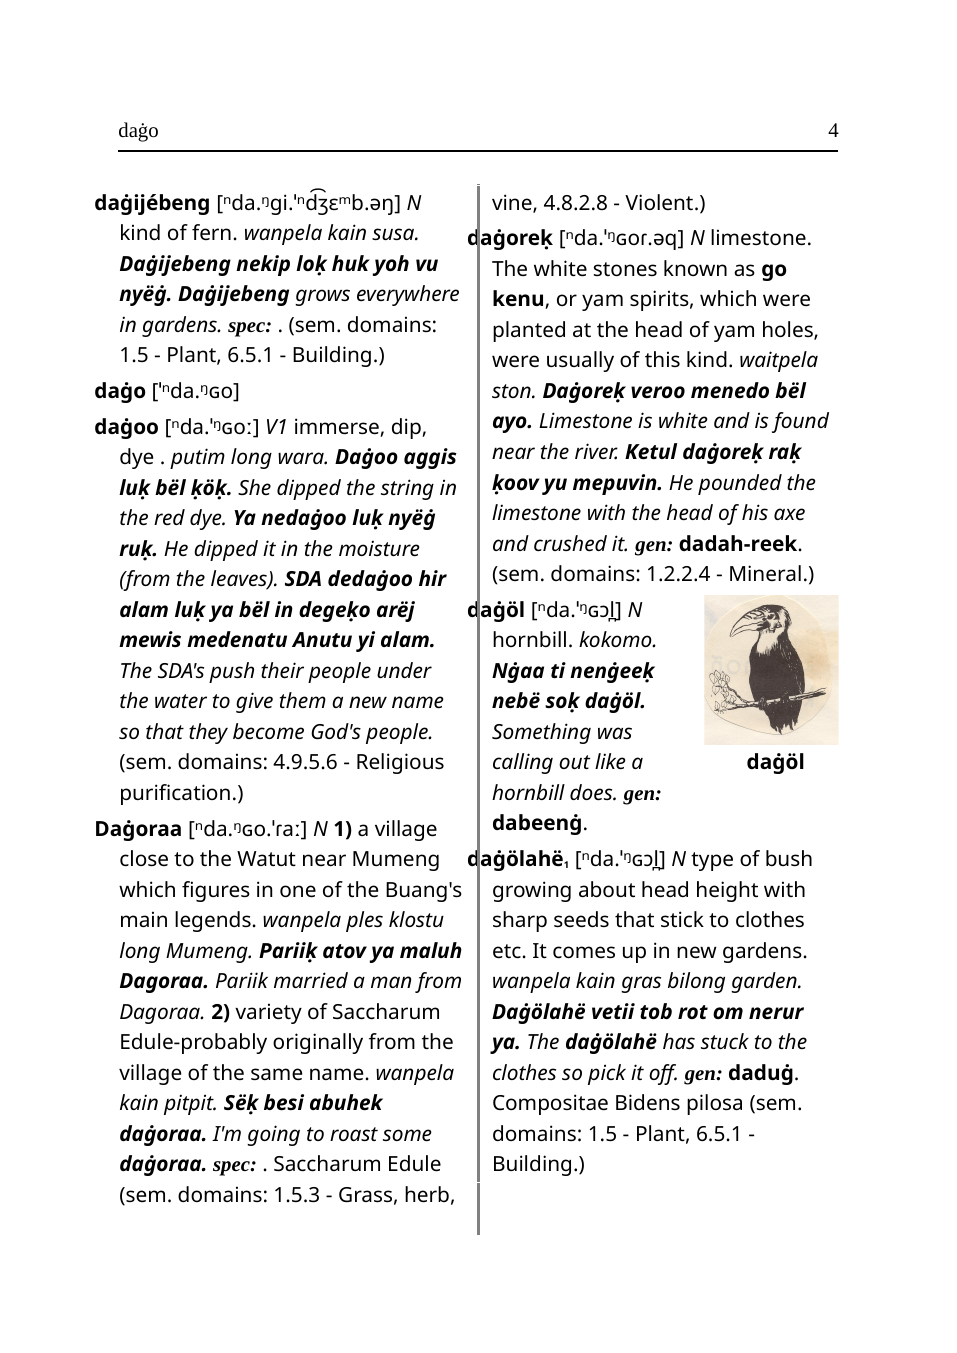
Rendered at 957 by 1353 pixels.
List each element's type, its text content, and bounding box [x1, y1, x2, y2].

text daġölahë1 [ⁿda.ˈᵑɢɔl̪] N type of bush growing about head height with sharp seeds that stick to clothes etc. It comes up in new gardens. wanpela kain gras bilong garden. Daġölahë vetii tob rot om nerur ya. The daġölahë has stuck to the clothes so pick it off. gen: daduġ. Compositae Bidens pilosa (sem. domains: 1.5 - Plant, 6.5.1 - Building.) [480, 841, 837, 1182]
text daġöl [714, 745, 837, 779]
text daġoo [ⁿda.ˈᵑɢoː] V1 immerse, dip, dye . putim long wara. Daġoo aggis luḳ bël ḳöḳ. She dipped the string in the red dye. Ya nedaġoo luḳ nyëġ ruḳ. He dipped it in the moisture (from the leaves). SDA dedaġoo hir alam luḳ ya bël in degeḳo arëj mewis medenatu Anutu yi alam. The SDA's push their people under the water to give them a new name so that they become God's people. (sem. domains: 4.9.5.6 - Religious purification.) [94, 409, 465, 811]
picture [704, 595, 839, 745]
text Daġoraa [ⁿda.ᵑɢo.ˈɾaː] N 1) a village close to the Watut near Mumeng which figures in one of the Buang's main legends. wanpela ples klostu long Mumeng. Pariiḳ atov ya maluh Dagoraa. Pariik married a man from Dagoraa. 2) variety of Saccharum Edule-probably originally from the village of the same name. wanpela kain pitpit. Sëḳ besi abuhek daġoraa. I'm going to roast some daġoraa. spec: . Saccharum Edule (sem. domains: 1.5.3 - Grass, herb, [94, 811, 465, 1213]
text daġo [ˈⁿda.ᵑɢo] [94, 373, 465, 409]
text vine, 4.8.2.8 - Violent.) [480, 186, 837, 220]
text daġijébeng [ⁿda.ᵑɡi.ˈⁿd͡ʒɛᵐb.əŋ] N kind of fern. wanpela kain susa. Daġijebeng nekip loḳ huk yoh vu nyëġ. Daġijebeng grows everywhere in gardens. spec: . (sem. domains: 1.5 - Plant, 6.5.1 - Building.) [94, 186, 465, 373]
text daġoreḳ [ⁿda.ˈᵑɢoɾ.əq] N limestone. The white stones known as go kenu, or yam spirits, which were planted at the head of yam holes, were usually of this kind. waitpela ston. Daġoreḳ veroo menedo bël ayo. Limestone is white and is found near the river. Ketul daġoreḳ raḳ ḳoov yu mepuvin. He pounded the limestone with the head of his axe and crushed it. gen: dadah-reek. (sem. domains: 1.2.2.4 - Mineral.) [480, 220, 837, 592]
text daġöl [ⁿda.ˈᵑɢɔl̪] N hornbill. kokomo. Nġaa ti nenġeeḳ nebë soḳ daġöl. Something was calling out like a hornbill does. gen: dabeenġ. [480, 592, 837, 841]
